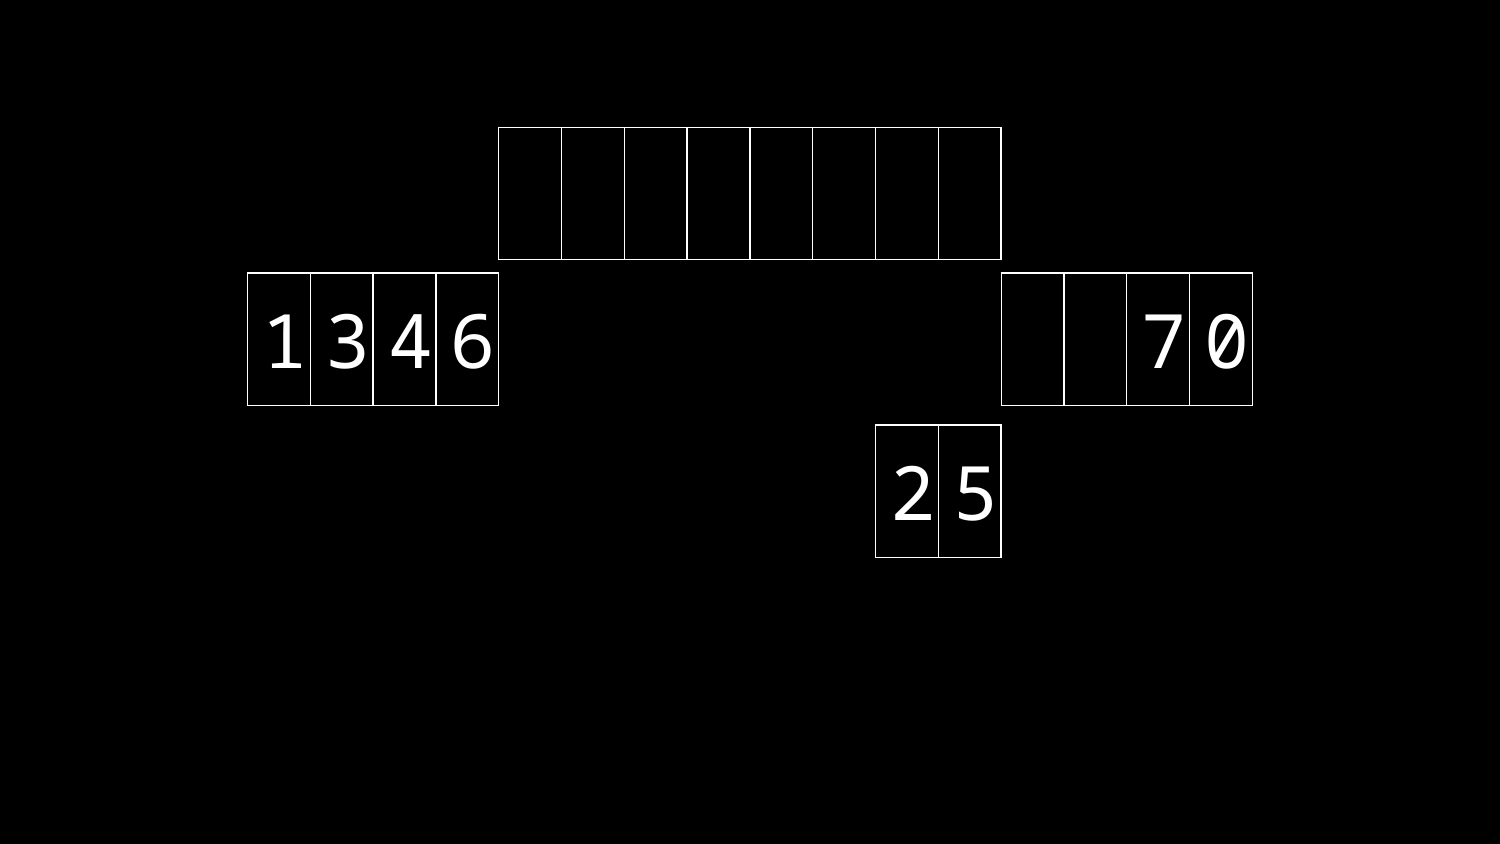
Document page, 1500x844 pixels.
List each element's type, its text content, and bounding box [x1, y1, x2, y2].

table_header 2 [876, 426, 938, 557]
table_header 0 [1190, 274, 1252, 405]
table_header 5 [939, 426, 1000, 557]
table_header [876, 128, 938, 259]
table_header [688, 128, 749, 259]
table_header [1002, 274, 1063, 405]
table_header 3 [311, 274, 372, 405]
table_header [562, 128, 624, 259]
table_header [625, 128, 686, 259]
table_header 1 [248, 274, 310, 405]
table_header [1065, 274, 1126, 405]
table_header [751, 128, 812, 259]
table_header [499, 128, 561, 259]
table_header [813, 128, 875, 259]
table_header [939, 128, 1000, 259]
table_header 6 [437, 274, 498, 405]
table_header 4 [374, 274, 435, 405]
table_header 7 [1127, 274, 1189, 405]
